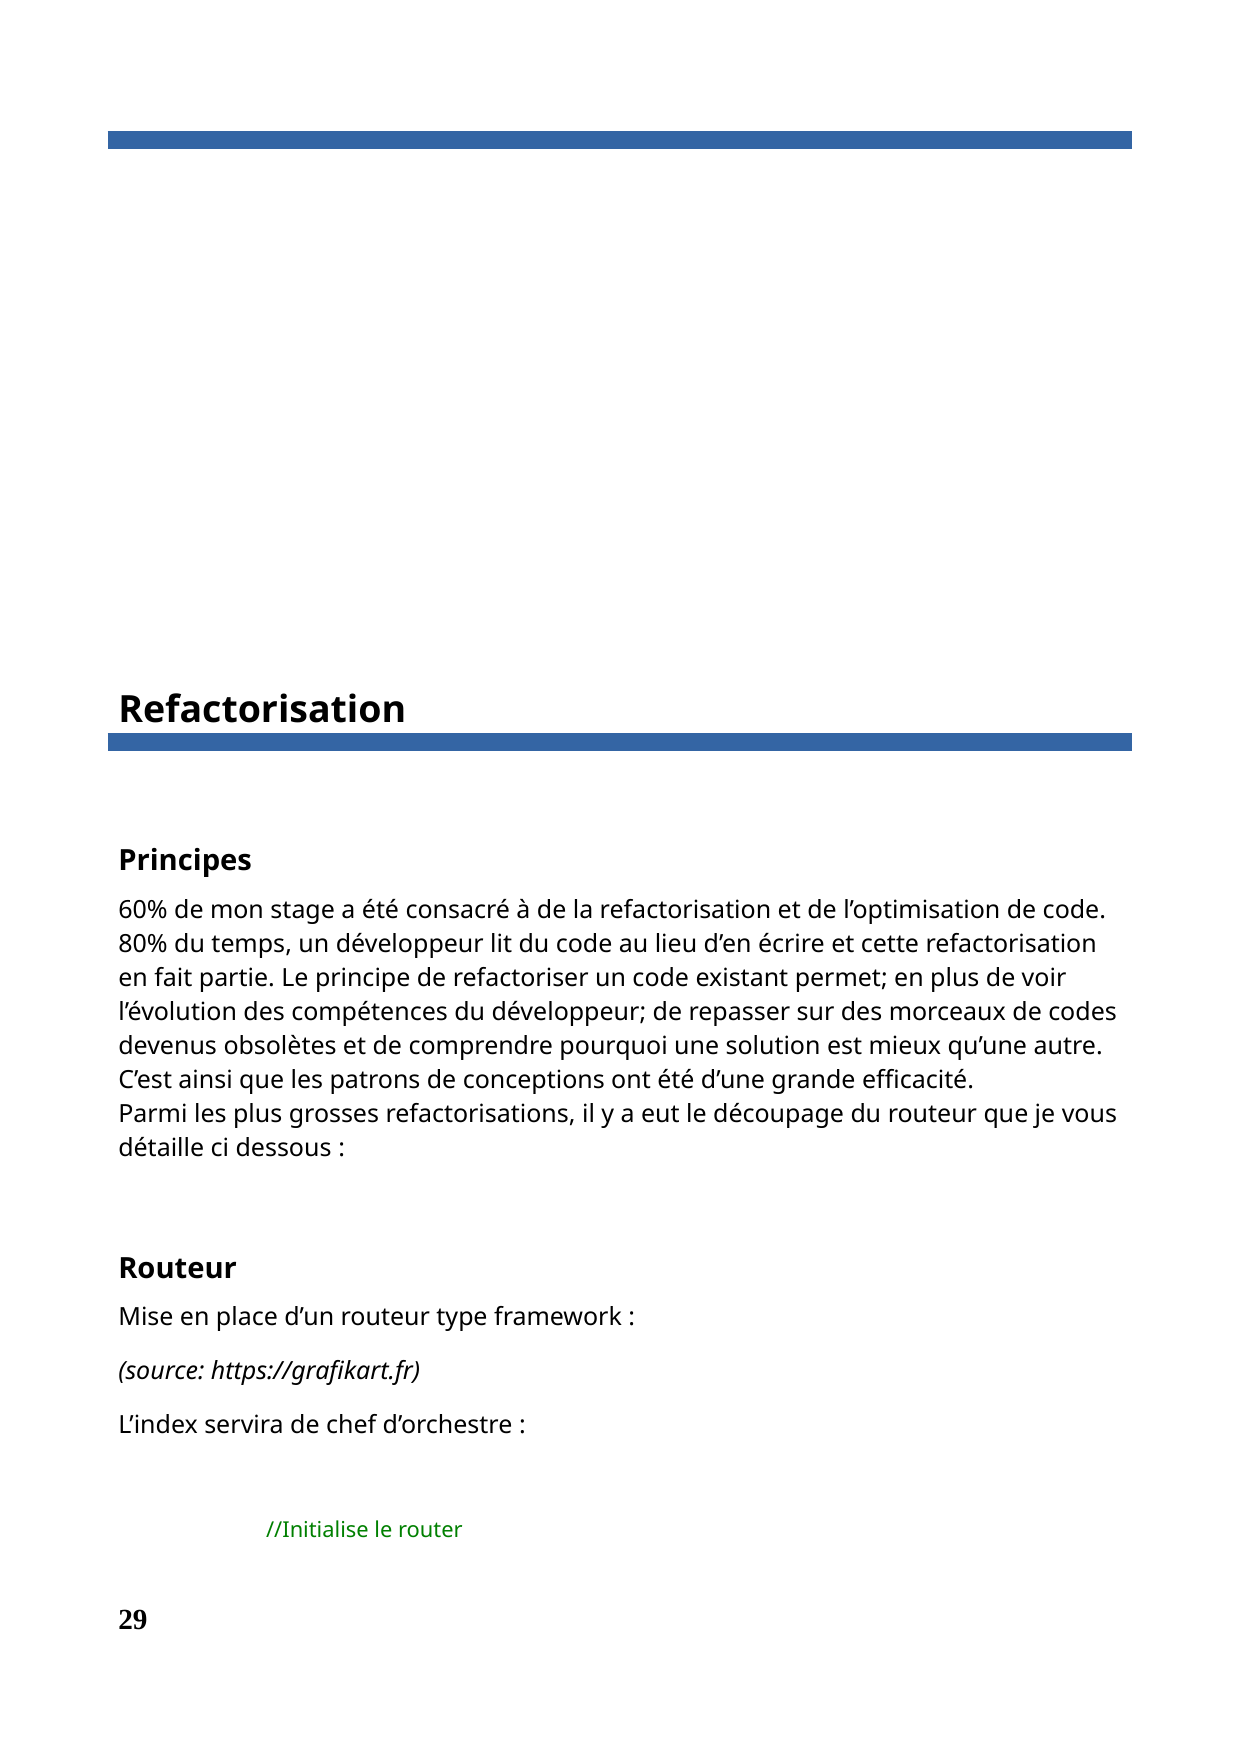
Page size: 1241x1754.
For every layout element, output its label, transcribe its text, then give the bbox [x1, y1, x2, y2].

text (source: https://grafikart.fr) [118, 1353, 1122, 1387]
subtitle Refactorisation [118, 683, 1122, 733]
text //Initialise le router [118, 1514, 1122, 1544]
text 60% de mon stage a été consacré à de la refactorisation et de l’optimisation de code. 80% du temps, un développeur lit du code au lieu d’en écrire et cette refactorisation en fait partie. Le principe de refactoriser un code existant permet; en plus de voir l’évolution des compétences du développeur; de repasser sur des morceaux de codes devenus obsolètes et de comprendre pourquoi une solution est mieux qu’une autre. C’est ainsi que les patrons de conceptions ont été d’une grande efficacité. Parmi les plus grosses refactorisations, il y a eut le découpage du routeur que je vous détaille ci dessous : [118, 892, 1122, 1164]
subtitle Routeur [118, 1247, 1122, 1287]
text Mise en place d’un routeur type framework : [118, 1299, 1122, 1333]
subtitle Principes [118, 839, 1122, 879]
text L’index servira de chef d’orchestre : [118, 1407, 1122, 1441]
